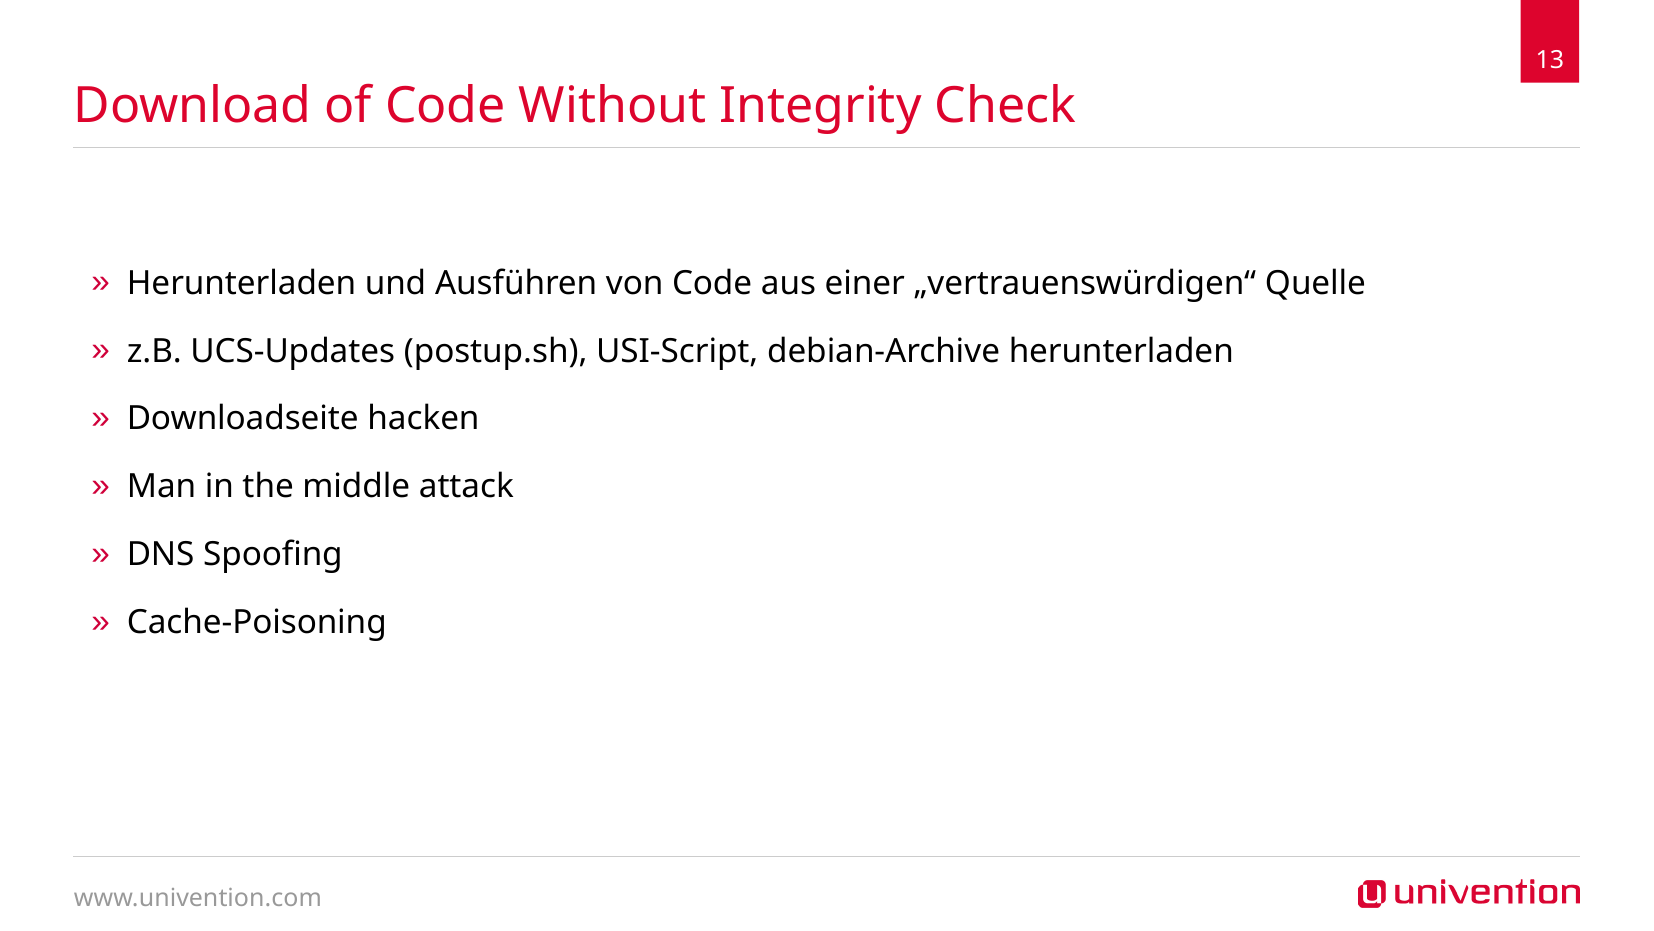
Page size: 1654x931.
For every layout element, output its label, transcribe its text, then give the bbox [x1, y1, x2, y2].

list Herunterladen und Ausführen von Code aus einer „vertrauenswürdigen“ Quelle z.B. UCS-Updates (postup.sh), USI-Script, debian-Archive herunterladen Downloadseite hacken Man in the middle attack DNS Spoofing Cache-Poisoning [73, 236, 1580, 776]
picture [1358, 879, 1580, 908]
title Download of Code Without Integrity Check [73, 59, 1580, 148]
